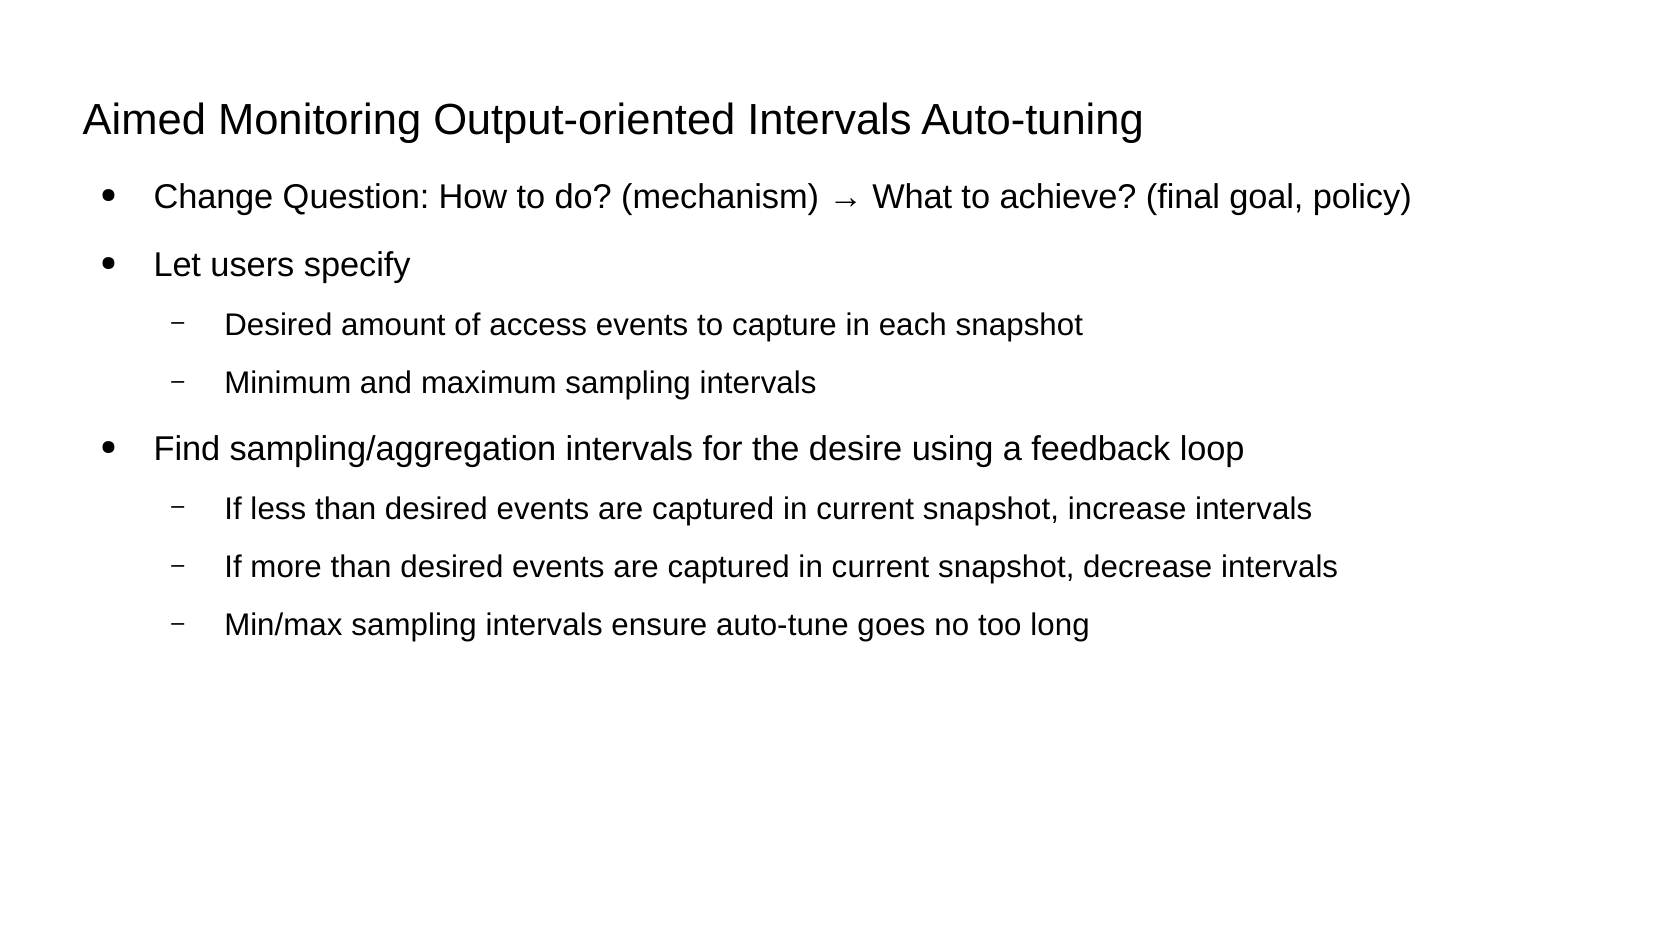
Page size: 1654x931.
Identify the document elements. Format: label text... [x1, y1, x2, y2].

title Aimed Monitoring Output-oriented Intervals Auto-tuning [82, 81, 1571, 157]
list Change Question: How to do? (mechanism) → What to achieve? (final goal, policy) Let users specify Desired amount of access events to capture in each snapshot Minimum and maximum sampling intervals Find sampling/aggregation intervals for the desire using a feedback loop If less than desired events are captured in current snapshot, increase intervals If more than desired events are captured in current snapshot, decrease intervals Min/max sampling intervals ensure auto-tune goes no too long [82, 177, 1571, 833]
